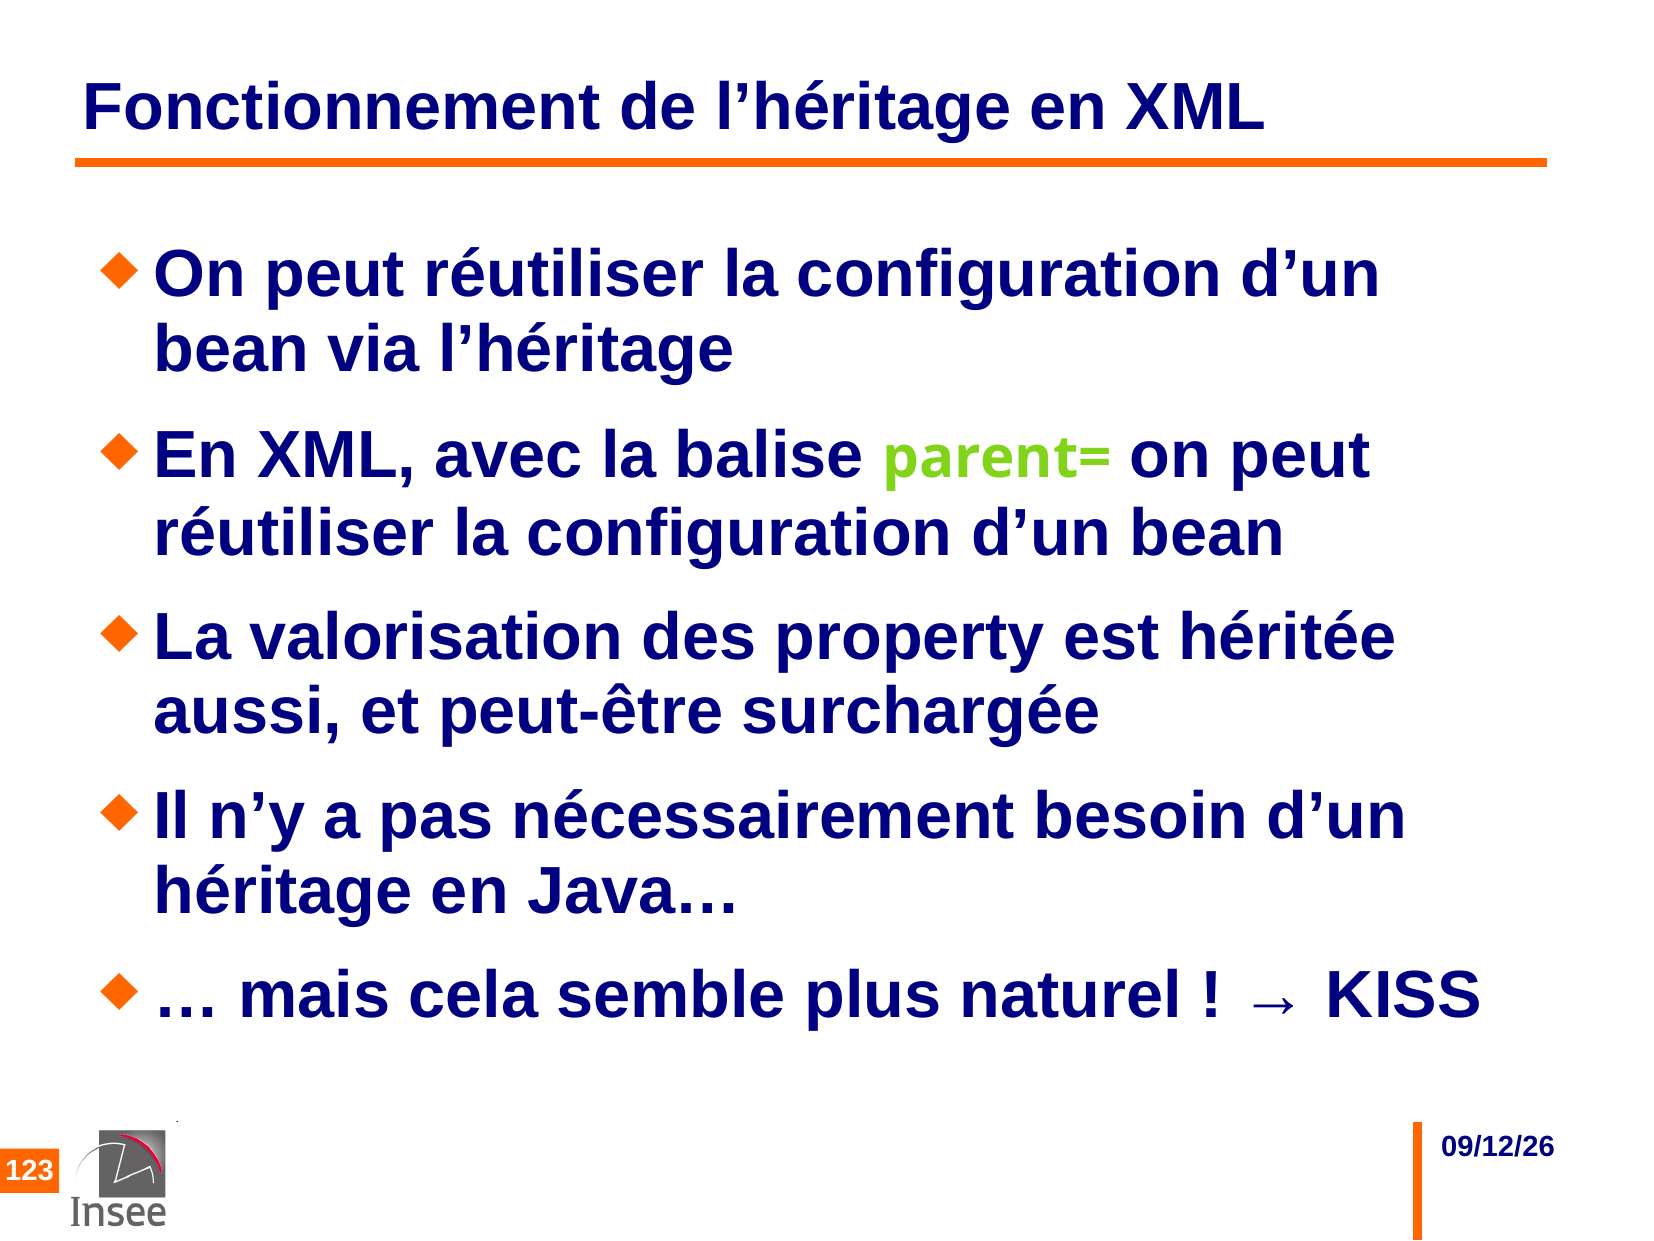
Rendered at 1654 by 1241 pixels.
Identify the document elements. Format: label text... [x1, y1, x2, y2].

list On peut réutiliser la configuration d’un bean via l’héritage En XML, avec la balise parent= on peut réutiliser la configuration d’un bean La valorisation des property est héritée aussi, et peut-être surchargée Il n’y a pas nécessairement besoin d’un héritage en Java… … mais cela semble plus naturel ! → KISS [82, 236, 1548, 1087]
picture [62, 1121, 178, 1241]
title Fonctionnement de l’héritage en XML [82, 49, 1619, 163]
